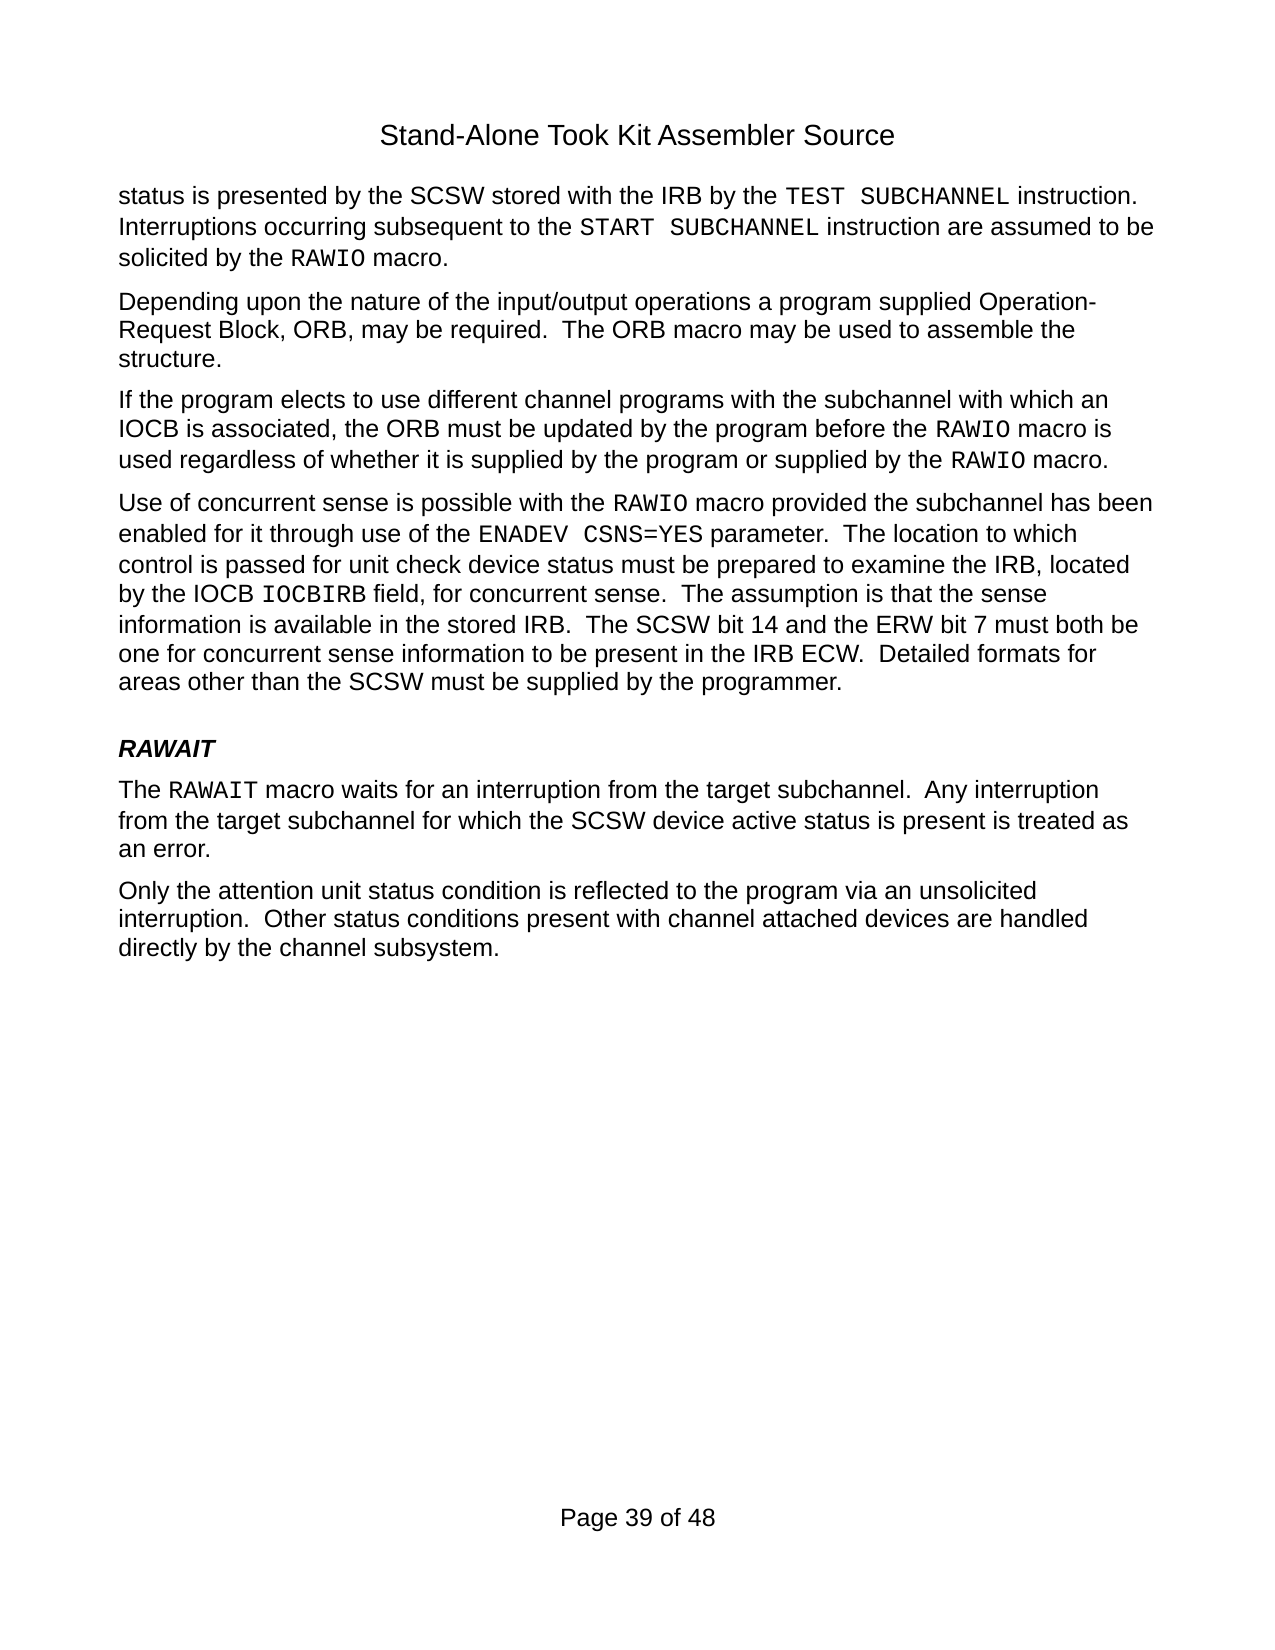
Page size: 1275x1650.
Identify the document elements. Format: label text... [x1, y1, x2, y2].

text If the program elects to use different channel programs with the subchannel with which an IOCB is associated, the ORB must be updated by the program before the RAWIO macro is used regardless of whether it is supplied by the program or supplied by the RAWIO macro. [118, 385, 1157, 476]
text Only the attention unit status condition is reflected to the program via an unsolicited interruption. Other status conditions present with channel attached devices are handled directly by the channel subsystem. [118, 876, 1157, 962]
text Use of concurrent sense is possible with the RAWIO macro provided the subchannel has been enabled for it through use of the ENADEV CSNS=YES parameter. The location to which control is passed for unit check device status must be prepared to examine the IRB, located by the IOCB IOCBIRB field, for concurrent sense. The assumption is that the sense information is available in the stored IRB. The SCSW bit 14 and the ERW bit 7 must both be one for concurrent sense information to be present in the IRB ECW. Detailed formats for areas other than the SCSW must be supplied by the programmer. [118, 488, 1157, 696]
subtitle RAWAIT [118, 734, 1157, 762]
text status is presented by the SCSW stored with the IRB by the TEST SUBCHANNEL instruction. Interruptions occurring subsequent to the START SUBCHANNEL instruction are assumed to be solicited by the RAWIO macro. [118, 181, 1157, 274]
text The RAWAIT macro waits for an interruption from the target subchannel. Any interruption from the target subchannel for which the SCSW device active status is present is treated as an error. [118, 775, 1157, 863]
text Depending upon the nature of the input/output operations a program supplied Operation-Request Block, ORB, may be required. The ORB macro may be used to assemble the structure. [118, 286, 1157, 373]
